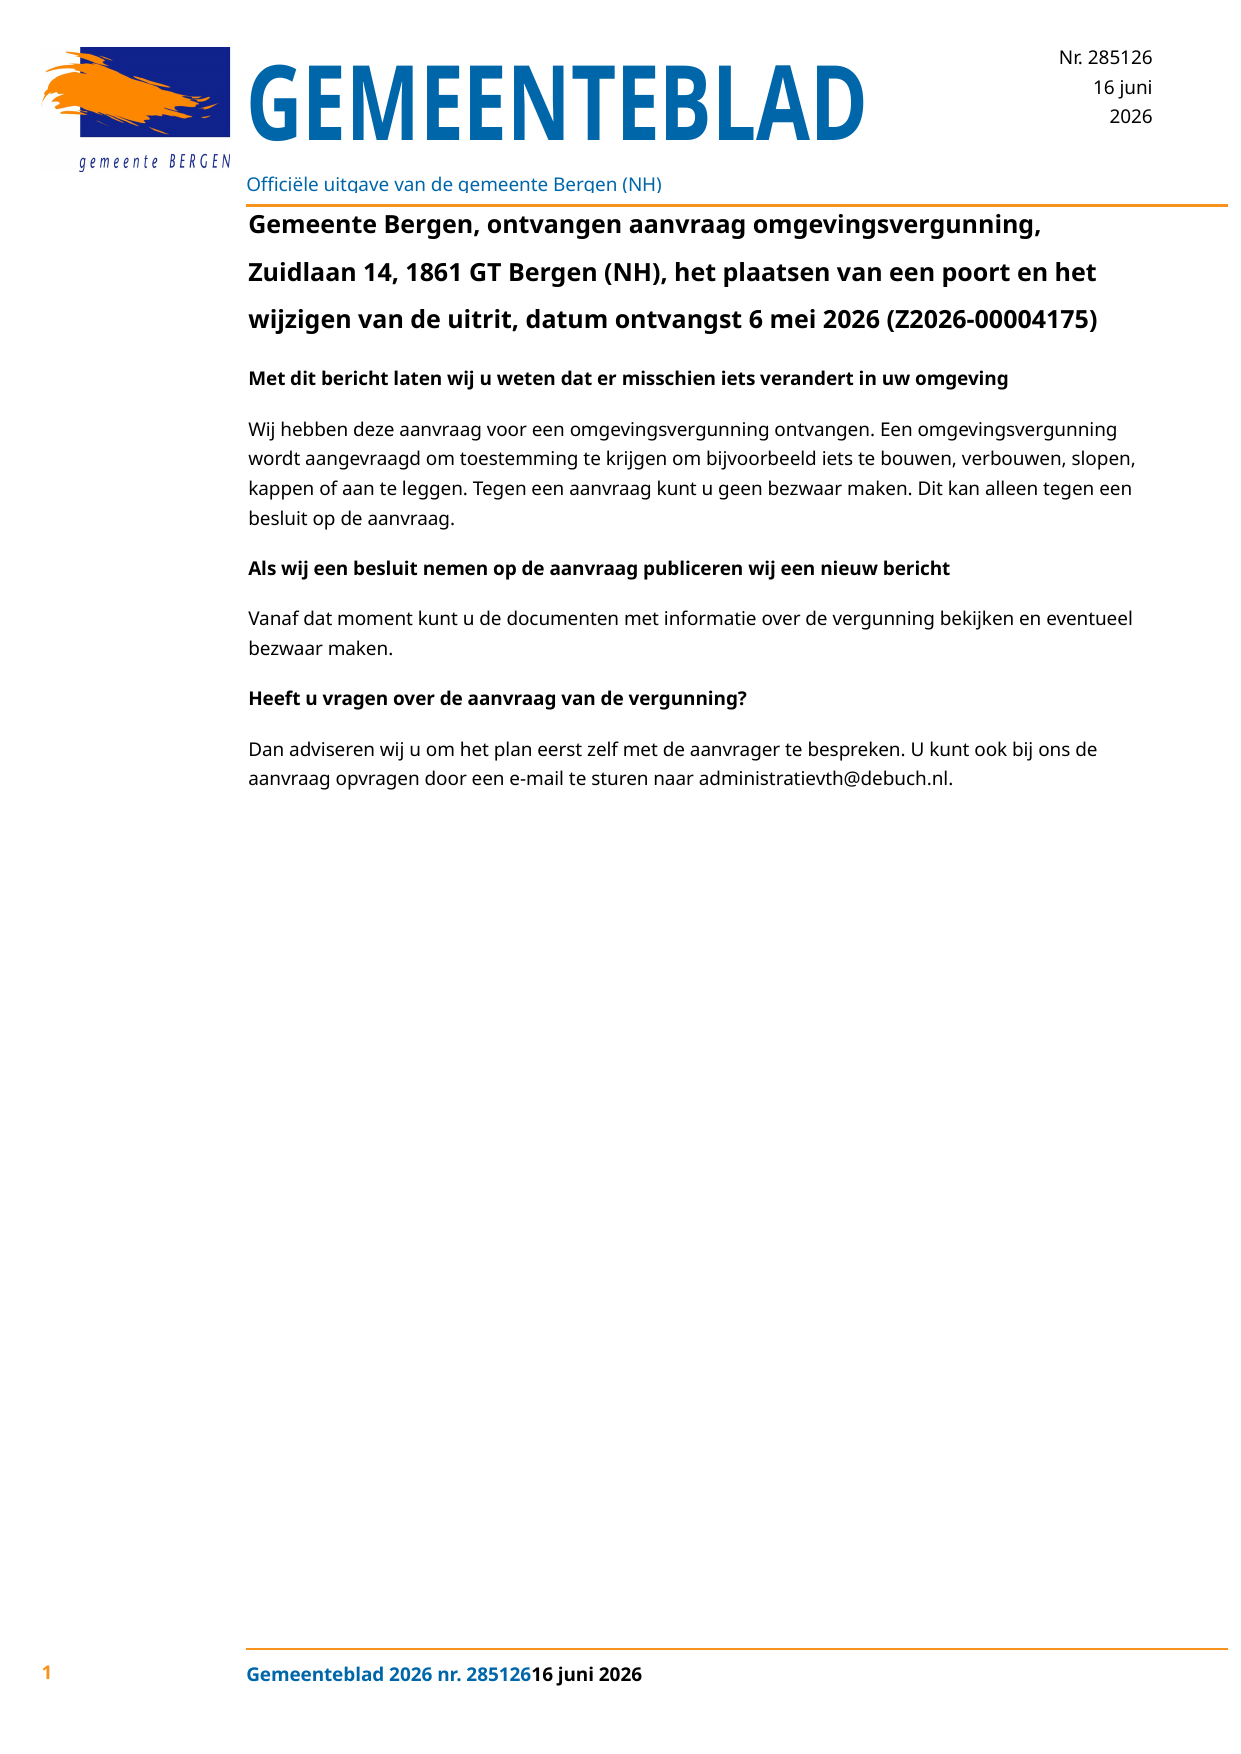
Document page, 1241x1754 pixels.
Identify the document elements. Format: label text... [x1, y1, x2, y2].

text Heeft u vragen over de aanvraag van de vergunning? [248, 686, 1152, 711]
text Vanaf dat moment kunt u de documenten met informatie over de vergunning bekijken en eventueel bezwaar maken. [248, 606, 1152, 661]
text Wij hebben deze aanvraag voor een omgevingsvergunning ontvangen. Een omgevingsvergunning wordt aangevraagd om toestemming te krijgen om bijvoorbeeld iets te bouwen, verbouwen, slopen, kappen of aan te leggen. Tegen een aanvraag kunt u geen bezwaar maken. Dit kan alleen tegen een besluit op de aanvraag. [248, 416, 1152, 530]
text Gemeente Bergen, ontvangen aanvraag omgevingsvergunning, Zuidlaan 14, 1861 GT Bergen (NH), het plaatsen van een poort en het wijzigen van de uitrit, datum ontvangst 6 mei 2026 (Z2026-00004175) [248, 207, 1152, 336]
text Als wij een besluit nemen op de aanvraag publiceren wij een nieuw bericht [248, 555, 1152, 581]
picture [41, 47, 231, 172]
text Met dit bericht laten wij u weten dat er misschien iets verandert in uw omgeving [248, 366, 1152, 391]
text Dan adviseren wij u om het plan eerst zelf met de aanvrager te bespreken. U kunt ook bij ons de aanvraag opvragen door een e-mail te sturen naar administratievth@debuch.nl. [248, 736, 1152, 791]
